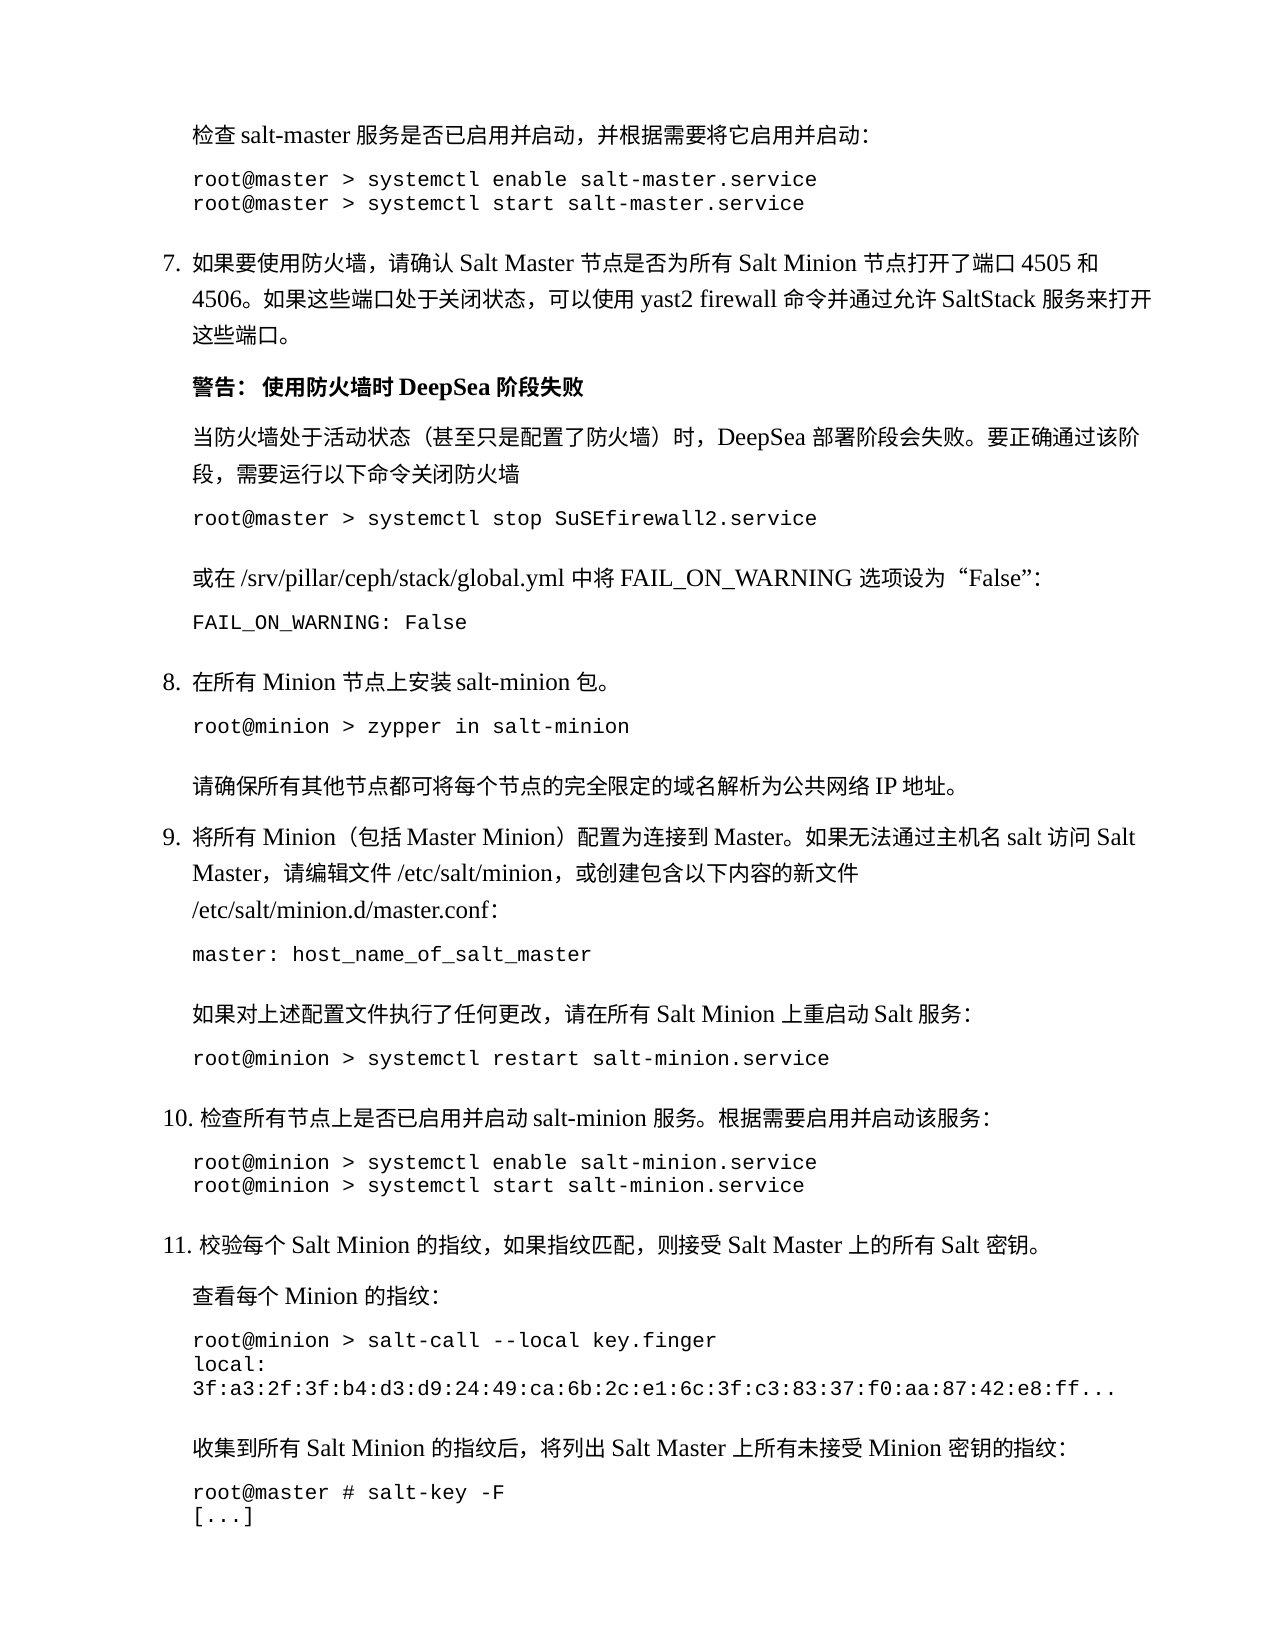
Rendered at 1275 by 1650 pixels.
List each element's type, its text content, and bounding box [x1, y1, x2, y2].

text [...] [118, 1505, 1157, 1529]
text 3f:a3:2f:3f:b4:d3:d9:24:49:ca:6b:2c:e1:6c:3f:c3:83:37:f0:aa:87:42:e8:ff... [118, 1378, 1157, 1401]
text 收集到所有 Salt Minion 的指纹后，将列出 Salt Master 上所有未接受 Minion 密钥的指纹： [118, 1431, 1157, 1462]
text root@master > systemctl stop SuSEfirewall2.service [118, 508, 1157, 531]
text 警告： 使用防火墙时 DeepSea 阶段失败 [118, 369, 1157, 401]
text root@master > systemctl enable salt-master.service [118, 169, 1157, 193]
text root@minion > salt-call --local key.finger [118, 1330, 1157, 1354]
text 如果对上述配置文件执行了任何更改，请在所有 Salt Minion 上重启动 Salt 服务： [118, 997, 1157, 1028]
list 将所有 Minion（包括 Master Minion）配置为连接到 Master。如果无法通过主机名 salt 访问 Salt Master，请编辑文件 /etc/salt/minion，或创建包含以下内容的新文件 /etc/salt/minion.d/master.conf： [162, 820, 1157, 924]
text master: host_name_of_salt_master [118, 943, 1157, 967]
text root@master # salt-key -F [118, 1482, 1157, 1505]
list 校验每个 Salt Minion 的指纹，如果指纹匹配，则接受 Salt Master 上的所有 Salt 密钥。 [162, 1228, 1157, 1260]
text root@minion > systemctl start salt-minion.service [118, 1175, 1157, 1199]
text 查看每个 Minion 的指纹： [118, 1279, 1157, 1311]
text 检查 salt-master 服务是否已启用并启动，并根据需要将它启用并启动： [118, 118, 1157, 150]
list 检查所有节点上是否已启用并启动 salt-minion 服务。根据需要启用并启动该服务： [162, 1101, 1157, 1132]
text 当防火墙处于活动状态（甚至只是配置了防火墙）时，DeepSea 部署阶段会失败。要正确通过该阶 段，需要运行以下命令关闭防火墙 [118, 420, 1157, 488]
text 或在 /srv/pillar/ceph/stack/global.yml 中将 FAIL_ON_WARNING 选项设为“False”： [118, 561, 1157, 592]
text root@minion > zypper in salt-minion [118, 716, 1157, 739]
list 如果要使用防火墙，请确认 Salt Master 节点是否为所有 Salt Minion 节点打开了端口 4505 和 4506。如果这些端口处于关闭状态，可以使用 yast2 firewall 命令并通过允许 SaltStack 服务来打开这些端口。 [162, 246, 1157, 350]
list 在所有 Minion 节点上安装 salt-minion 包。 [162, 665, 1157, 697]
text 请确保所有其他节点都可将每个节点的完全限定的域名解析为公共网络 IP 地址。 [118, 769, 1157, 801]
text FAIL_ON_WARNING: False [118, 612, 1157, 635]
text root@minion > systemctl restart salt-minion.service [118, 1048, 1157, 1071]
text local: [118, 1354, 1157, 1378]
text root@master > systemctl start salt-master.service [118, 193, 1157, 216]
text root@minion > systemctl enable salt-minion.service [118, 1152, 1157, 1175]
